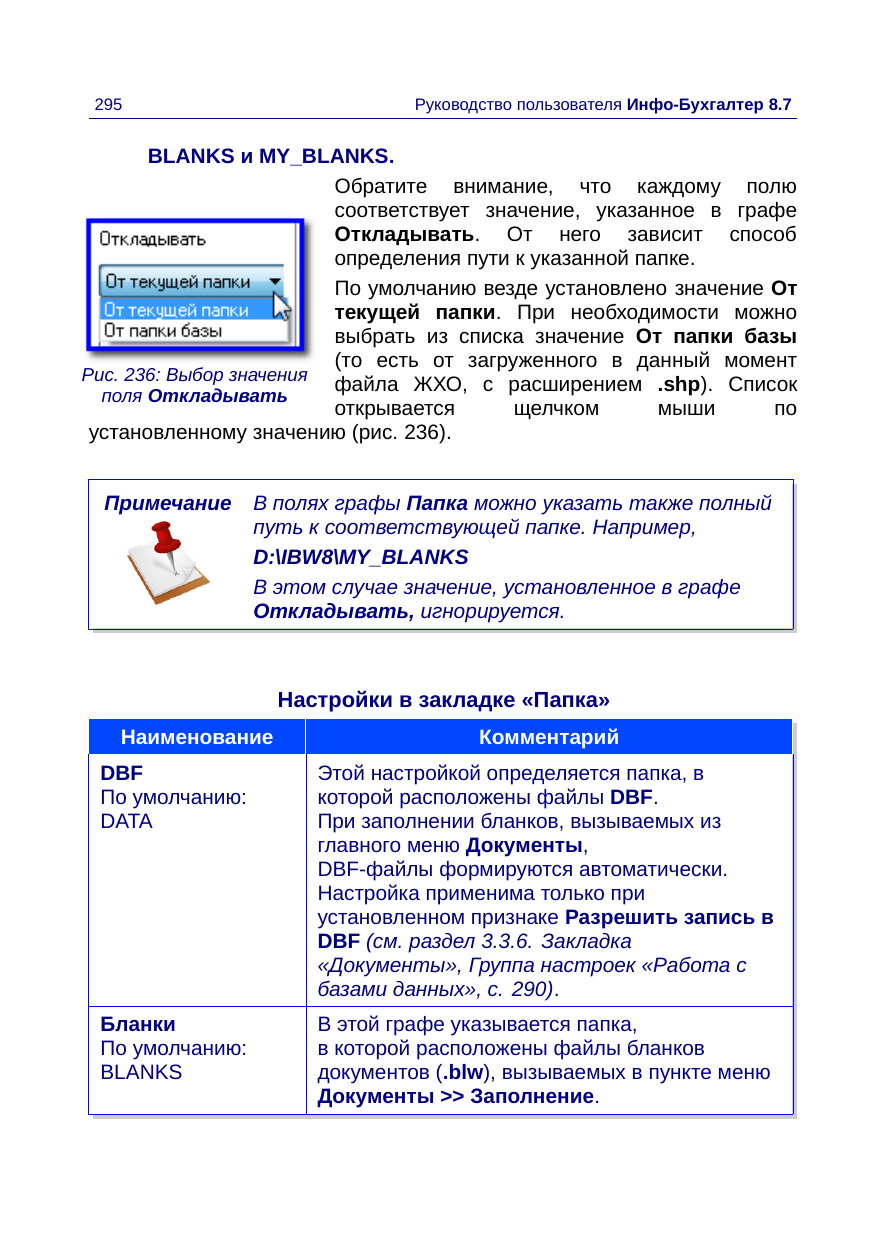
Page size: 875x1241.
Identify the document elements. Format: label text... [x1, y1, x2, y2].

text По умолчанию везде установлено значение От текущей папки. При необходимости можно выбрать из списка значение От папки базы (то есть от загруженного в данный момент файла ЖХО, с расширением .shp). Список открывается щелчком мыши по установленному значению (рис. 236). [88, 276, 797, 443]
table_header Комментарий [306, 719, 792, 754]
picture [74, 207, 317, 364]
table_cell Бланки По умолчанию: BLANKS [89, 1007, 306, 1114]
table_header Примечание [89, 480, 247, 628]
picture [121, 515, 215, 609]
table_cell DBF По умолчанию: DATA [89, 755, 306, 1006]
table_cell Этой настройкой определяется папка, в которой расположены файлы DBF. При заполнении бланков, вызываемых из главного меню Документы, DBF-файлы формируются автоматически. Настройка применима только при установленном признаке Разрешить запись в DBF (см. раздел 3.3.6. Закладка «Документы», Группа настроек «Работа с базами данных», с. 287). [307, 755, 792, 1006]
table_cell В этой графе указывается папка, в которой расположены файлы бланков документов (.blw), вызываемых в пункте меню Документы >> Заполнение. [307, 1007, 792, 1114]
text BLANKS и MY_BLANKS. [88, 147, 797, 168]
table_header В полях графы Папка можно указать также полный путь к соответствующей папке. Например, D:\IBW8\MY_BLANKS В этом случае значение, установленное в графе Откладывать, игнорируется. [247, 480, 793, 628]
text Обратите внимание, что каждому полю соответствует значение, указанное в графе Откладывать. От него зависит способ определения пути к указанной папке. [74, 174, 797, 270]
text Рис. 236: Выбор значения поля Откладывать [74, 364, 317, 407]
table_header Наименование [89, 719, 305, 754]
subtitle Настройки в закладке «Папка» [91, 687, 797, 712]
